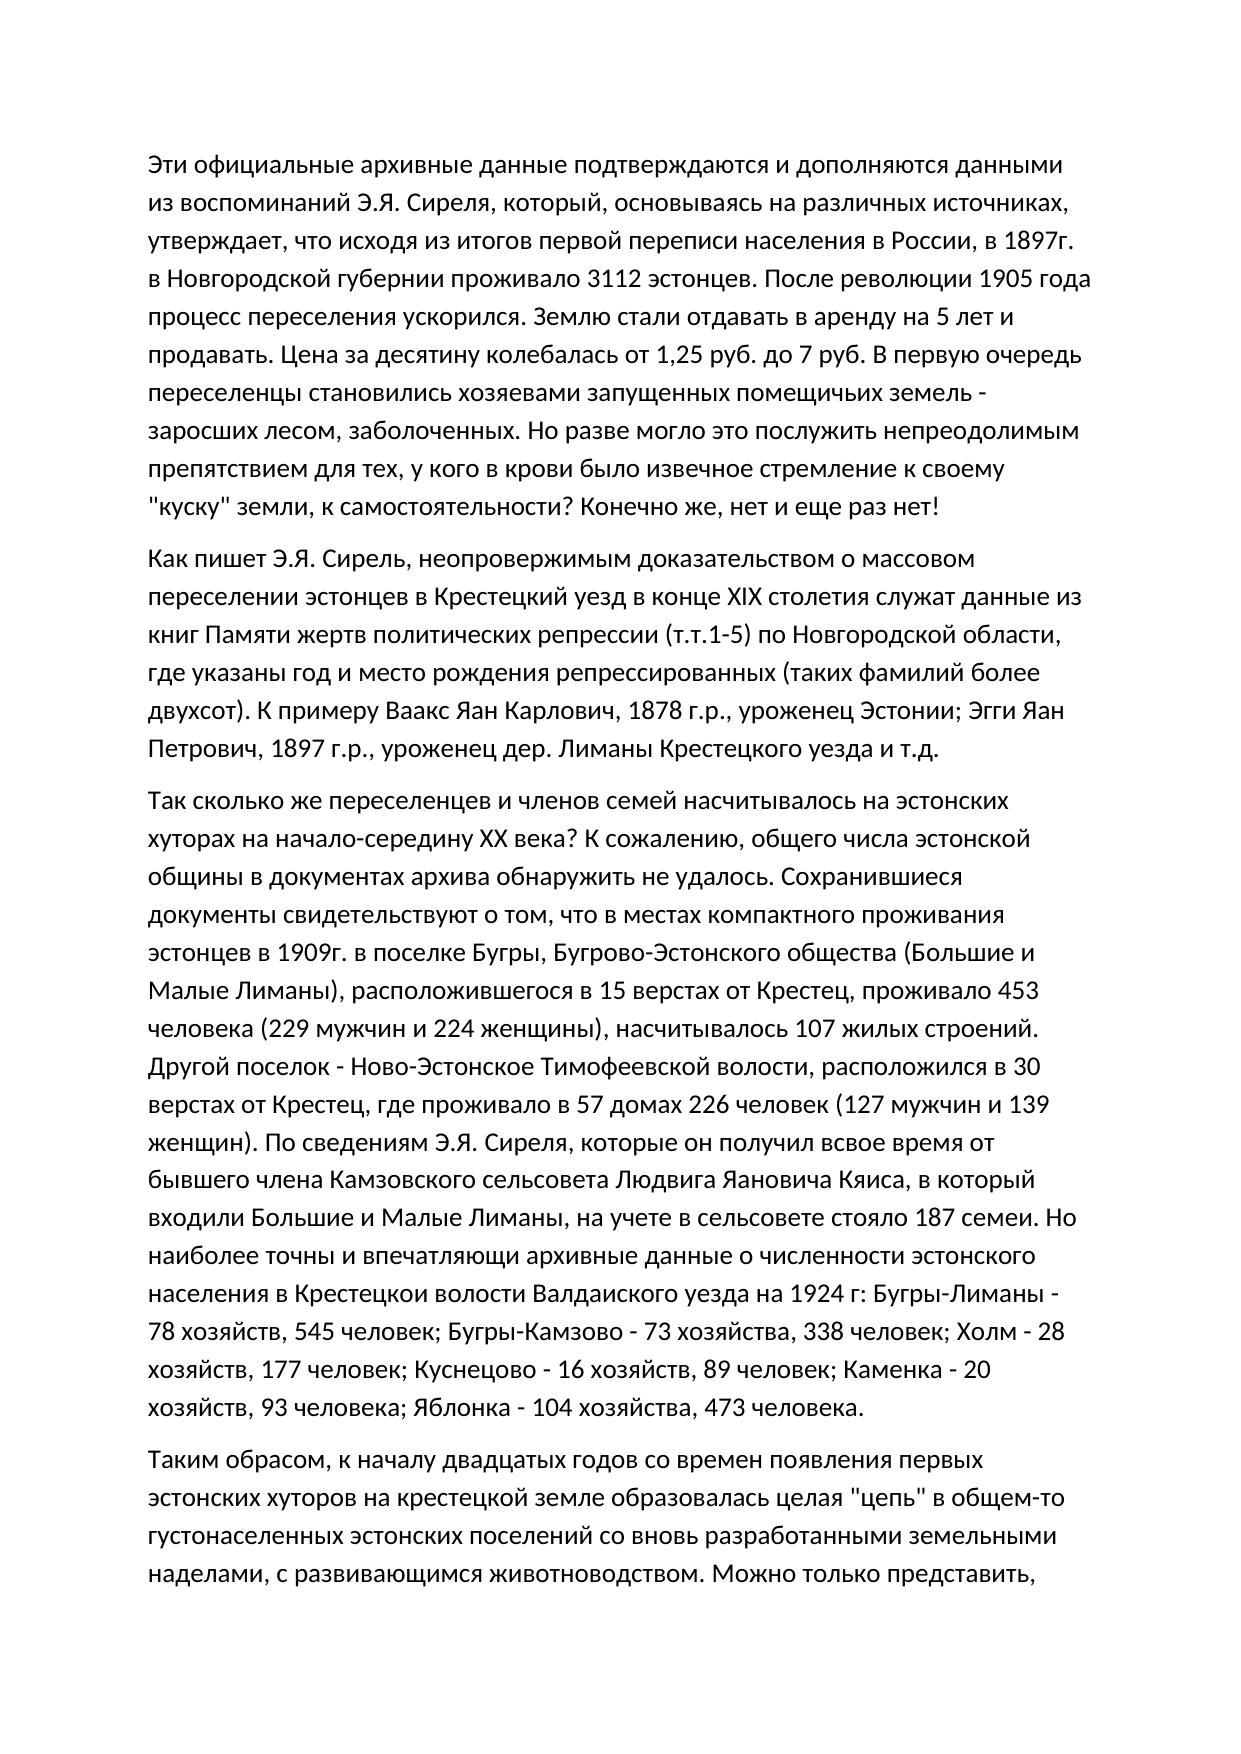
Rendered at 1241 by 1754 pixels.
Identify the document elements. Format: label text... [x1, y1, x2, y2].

text Так сколько же переселенцев и членов семей насчитывалось на эстонских хуторах на начало-середину XX века? К сожалению, общего числа эстонской общины в документах архива обнаружить не удалось. Сохранившиеся документы свидетельствуют о том, что в местах компактного проживания эстонцев в 1909г. в поселке Бугры, Бугрово-Эстонского общества (Большие и Малые Лиманы), расположившегося в 15 верстах от Крестец, проживало 453 человека (229 мужчин и 224 женщины), насчитывалось 107 жилых строений. Другой поселок - Ново-Эстонское Тимофеевской волости, расположился в 30 верстах от Крестец, где проживало в 57 домах 226 человек (127 мужчин и 139 женщин). По сведениям Э.Я. Сиреля, которые он получил всвое время от бывшего члена Камзовского сельсовета Людвига Яановича Кяиса, в который входили Большие и Малые Лиманы, на учете в сельсовете стояло 187 семеи. Но наиболее точны и впечатляющи архивные данные о численности эстонского населения в Крестецкои волости Валдаиского уезда на 1924 г: Бугры-Лиманы - 78 хозяйств, 545 человек; Бугры-Камзово - 73 хозяйства, 338 человек; Холм - 28 хозяйств, 177 человек; Куснецово - 16 хозяйств, 89 человек; Каменка - 20 хозяйств, 93 человека; Яблонка - 104 хозяйства, 473 человекa. [148, 783, 1093, 1423]
text Таким обрасом, к началу двадцатых годов со времен появления первых эстонских хуторов на крестецкой земле образовалась целая "цепь" в общем-то густонаселенных эстонских поселений со вновь разработанными земельными наделами, с развивающимся животноводством. Можно только представить, [148, 1443, 1093, 1589]
text Эти официальные архивные данные подтверждаются и дополняются данными из воспоминаний Э.Я. Сиреля, который, основываясь на различных источниках, утверждает, что исходя из итогов первой переписи населения в России, в 1897г. в Новгородской губернии проживало 3112 эстонцев. После революции 1905 года процесс переселения ускорился. Землю стали отдавать в аренду на 5 лет и продавать. Цена за десятину колебалась от 1,25 руб. до 7 руб. В первую очередь переселенцы становились хозяевами запущенных помещичьих земель - заросших лесом, заболоченных. Но разве могло это послужить непреодолимым препятствием для тех, у кого в крови было извечное стремление к своему "куску" земли, к самостоятельности? Конечно же, нет и еще раз нет! [148, 148, 1093, 522]
text Как пишет Э.Я. Сирель, неопровержимым доказательством о массовом переселении эстонцев в Крестецкий уезд в конце XIX столетия служат данные из книг Памяти жертв политических репрессии (т.т.1-5) по Новгородской области, где указаны год и место рождения репрессированных (таких фамилий более двухсот). К примеру Ваакс Яан Карлович, 1878 г.р., уроженец Эстонии; Эгги Яан Петрович, 1897 г.р., уроженец дер. Лиманы Крестецкого уезда и т.д. [148, 541, 1093, 764]
